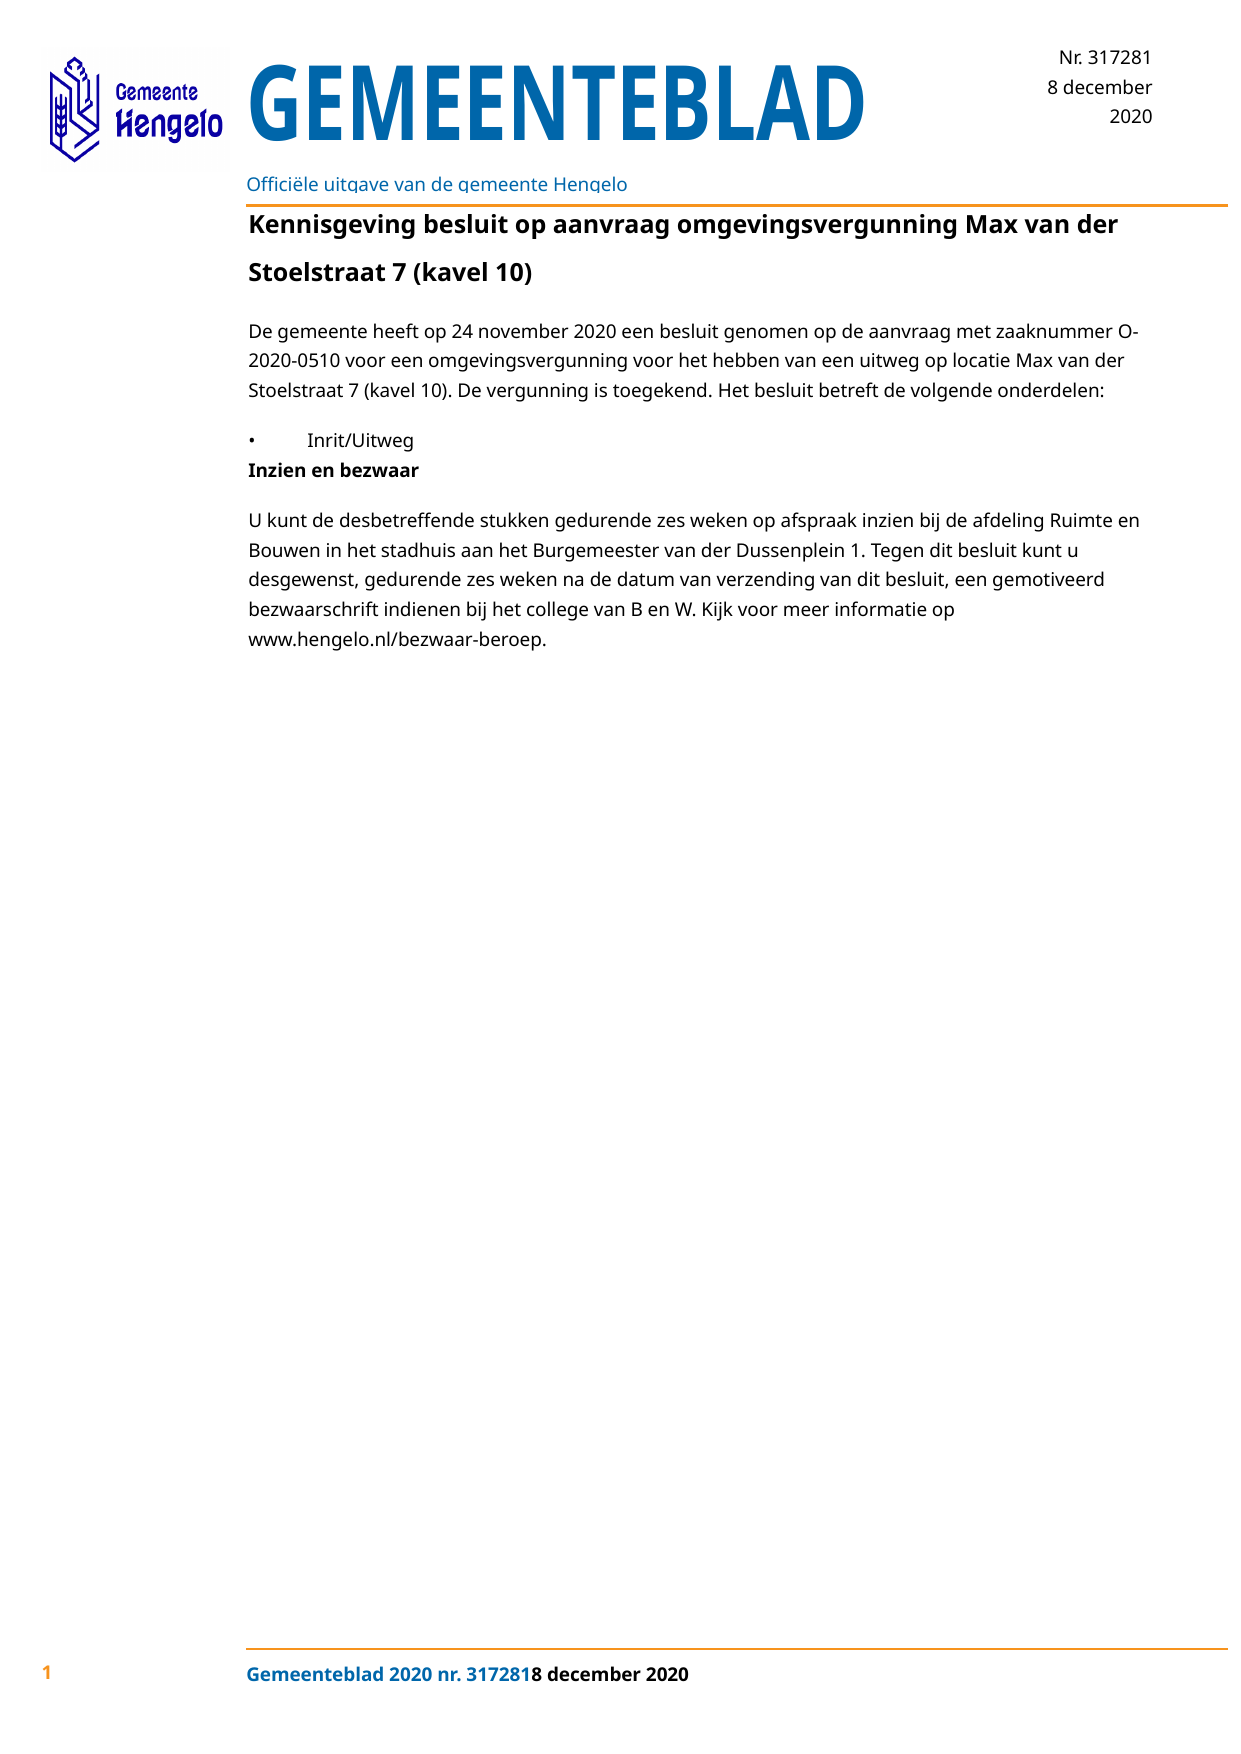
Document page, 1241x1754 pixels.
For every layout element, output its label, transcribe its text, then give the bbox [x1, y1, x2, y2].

text Inzien en bezwaar [248, 457, 1152, 483]
text U kunt de desbetreffende stukken gedurende zes weken op afspraak inzien bij de afdeling Ruimte en Bouwen in het stadhuis aan het Burgemeester van der Dussenplein 1. Tegen dit besluit kunt u desgewenst, gedurende zes weken na de datum van verzending van dit besluit, een gemotiveerd bezwaarschrift indienen bij het college van B en W. Kijk voor meer informatie op www.hengelo.nl/bezwaar-beroep. [248, 507, 1152, 652]
text Kennisgeving besluit op aanvraag omgevingsvergunning Max van der Stoelstraat 7 (kavel 10) [248, 207, 1152, 288]
picture [41, 47, 231, 172]
list Inrit/Uitweg [248, 427, 1152, 453]
text De gemeente heeft op 24 november 2020 een besluit genomen op de aanvraag met zaaknummer O-2020-0510 voor een omgevingsvergunning voor het hebben van een uitweg op locatie Max van der Stoelstraat 7 (kavel 10). De vergunning is toegekend. Het besluit betreft de volgende onderdelen: [248, 318, 1152, 403]
